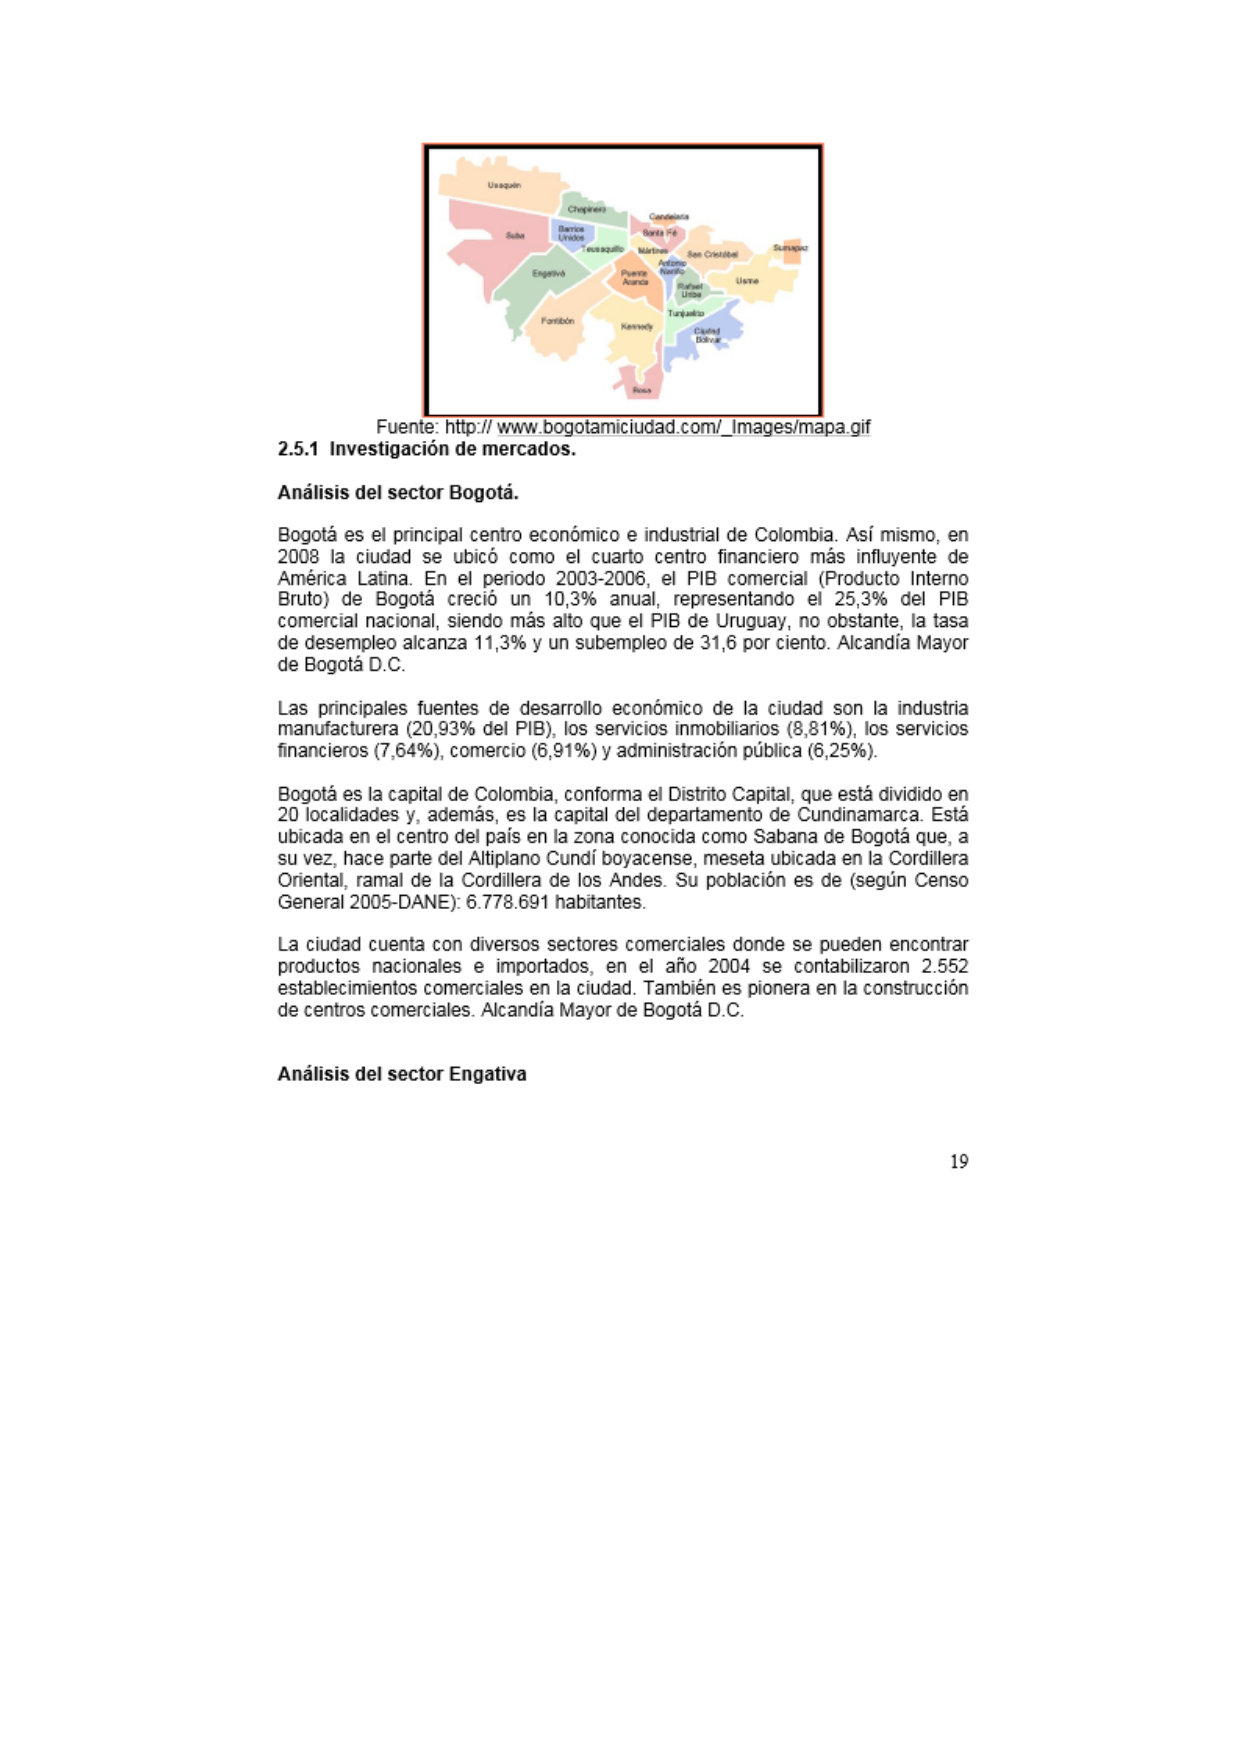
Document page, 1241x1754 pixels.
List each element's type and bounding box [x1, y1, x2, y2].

picture [248, 118, 992, 1195]
